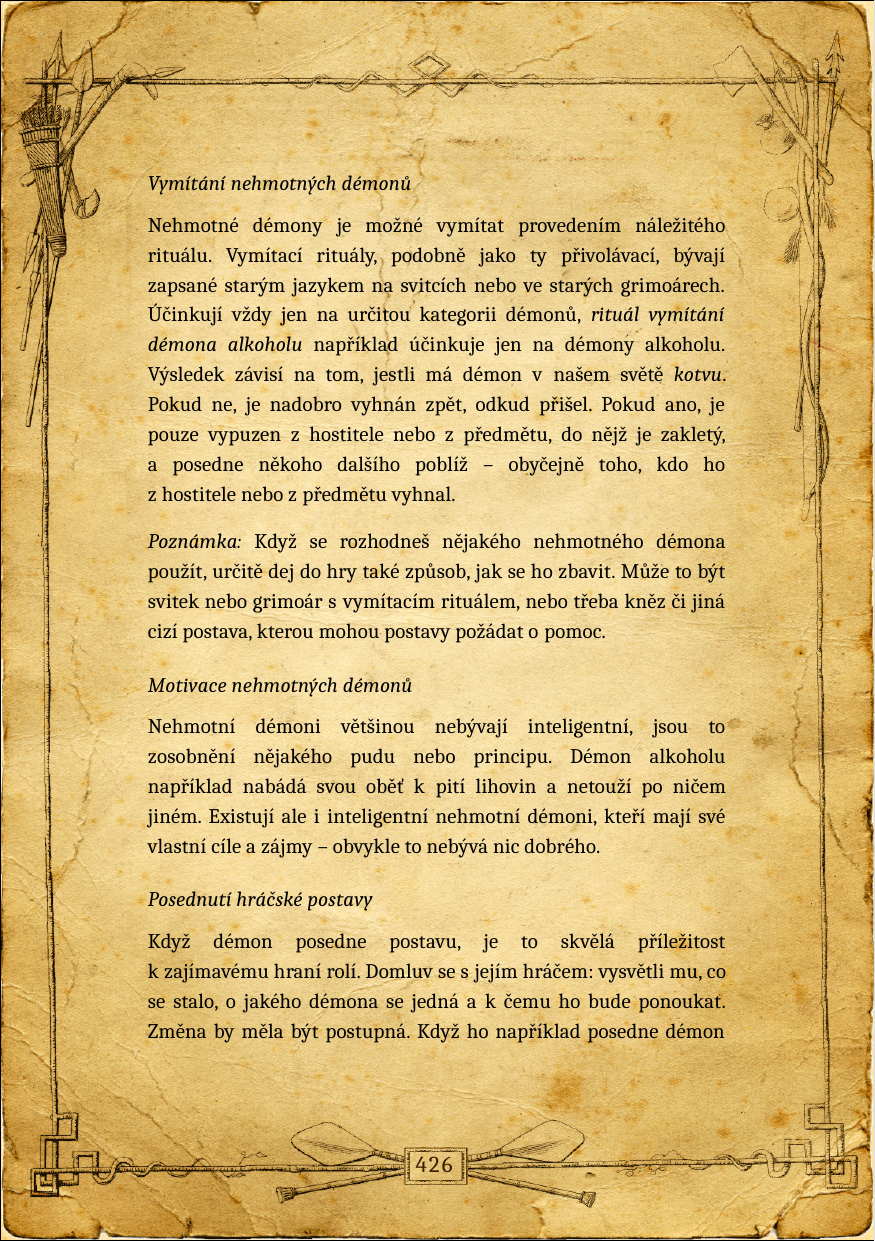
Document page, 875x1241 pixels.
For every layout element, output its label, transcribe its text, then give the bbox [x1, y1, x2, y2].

text Motivace nehmotných démonů [148, 673, 726, 697]
text Vymítání nehmotných démonů [148, 172, 726, 196]
text Poznámka: Když se rozhodneš nějakého nehmotného démona použít, určitě dej do hry také způsob, jak se ho zbavit. Může to být svitek nebo grimoár s⁠ vymítacím rituálem, nebo třeba kněz či jiná cizí postava, kterou mohou postavy požádat o⁠ pomoc. [148, 530, 726, 644]
text Posednutí hráčské postavy [148, 888, 726, 912]
picture [1, 1, 874, 1240]
text Nehmotné démony je možné vymítat provedením náležitého rituálu. Vymítací rituály, podobně jako ty přivolávací, bývají zapsané starým jazykem na svitcích nebo ve starých grimoárech. Účinkují vždy jen na určitou kategorii démonů, rituál vymítání démona alkoholu například účinkuje jen na démony alkoholu. Výsledek závisí na tom, jestli má démon v⁠ našem světě kotvu. Pokud ne, je nadobro vyhnán zpět, odkud přišel. Pokud ano, je pouze vypuzen z⁠ hostitele nebo z⁠ předmětu, do nějž je zakletý, a⁠ posedne někoho dalšího poblíž – obyčejně toho, kdo ho z⁠ hostitele nebo z⁠ předmětu vyhnal. [148, 213, 726, 506]
text Nehmotní démoni většinou nebývají inteligentní, jsou to zosobnění nějakého pudu nebo principu. Démon alkoholu například nabádá svou oběť k⁠ pití lihovin a⁠ netouží po ničem jiném. Existují ale i⁠ inteligentní nehmotní démoni, kteří mají své vlastní cíle a⁠ zájmy – obvykle to nebývá nic dobrého. [148, 715, 726, 858]
text Když démon posedne postavu, je to skvělá příležitost k⁠ zajímavému hraní rolí. Domluv se s⁠ jejím hráčem: vysvětli mu, co se stalo, o⁠ jakého démona se jedná a⁠ k⁠ čemu ho bude ponoukat. Změna by měla být postupná. Když ho například posedne démon [148, 930, 726, 1043]
